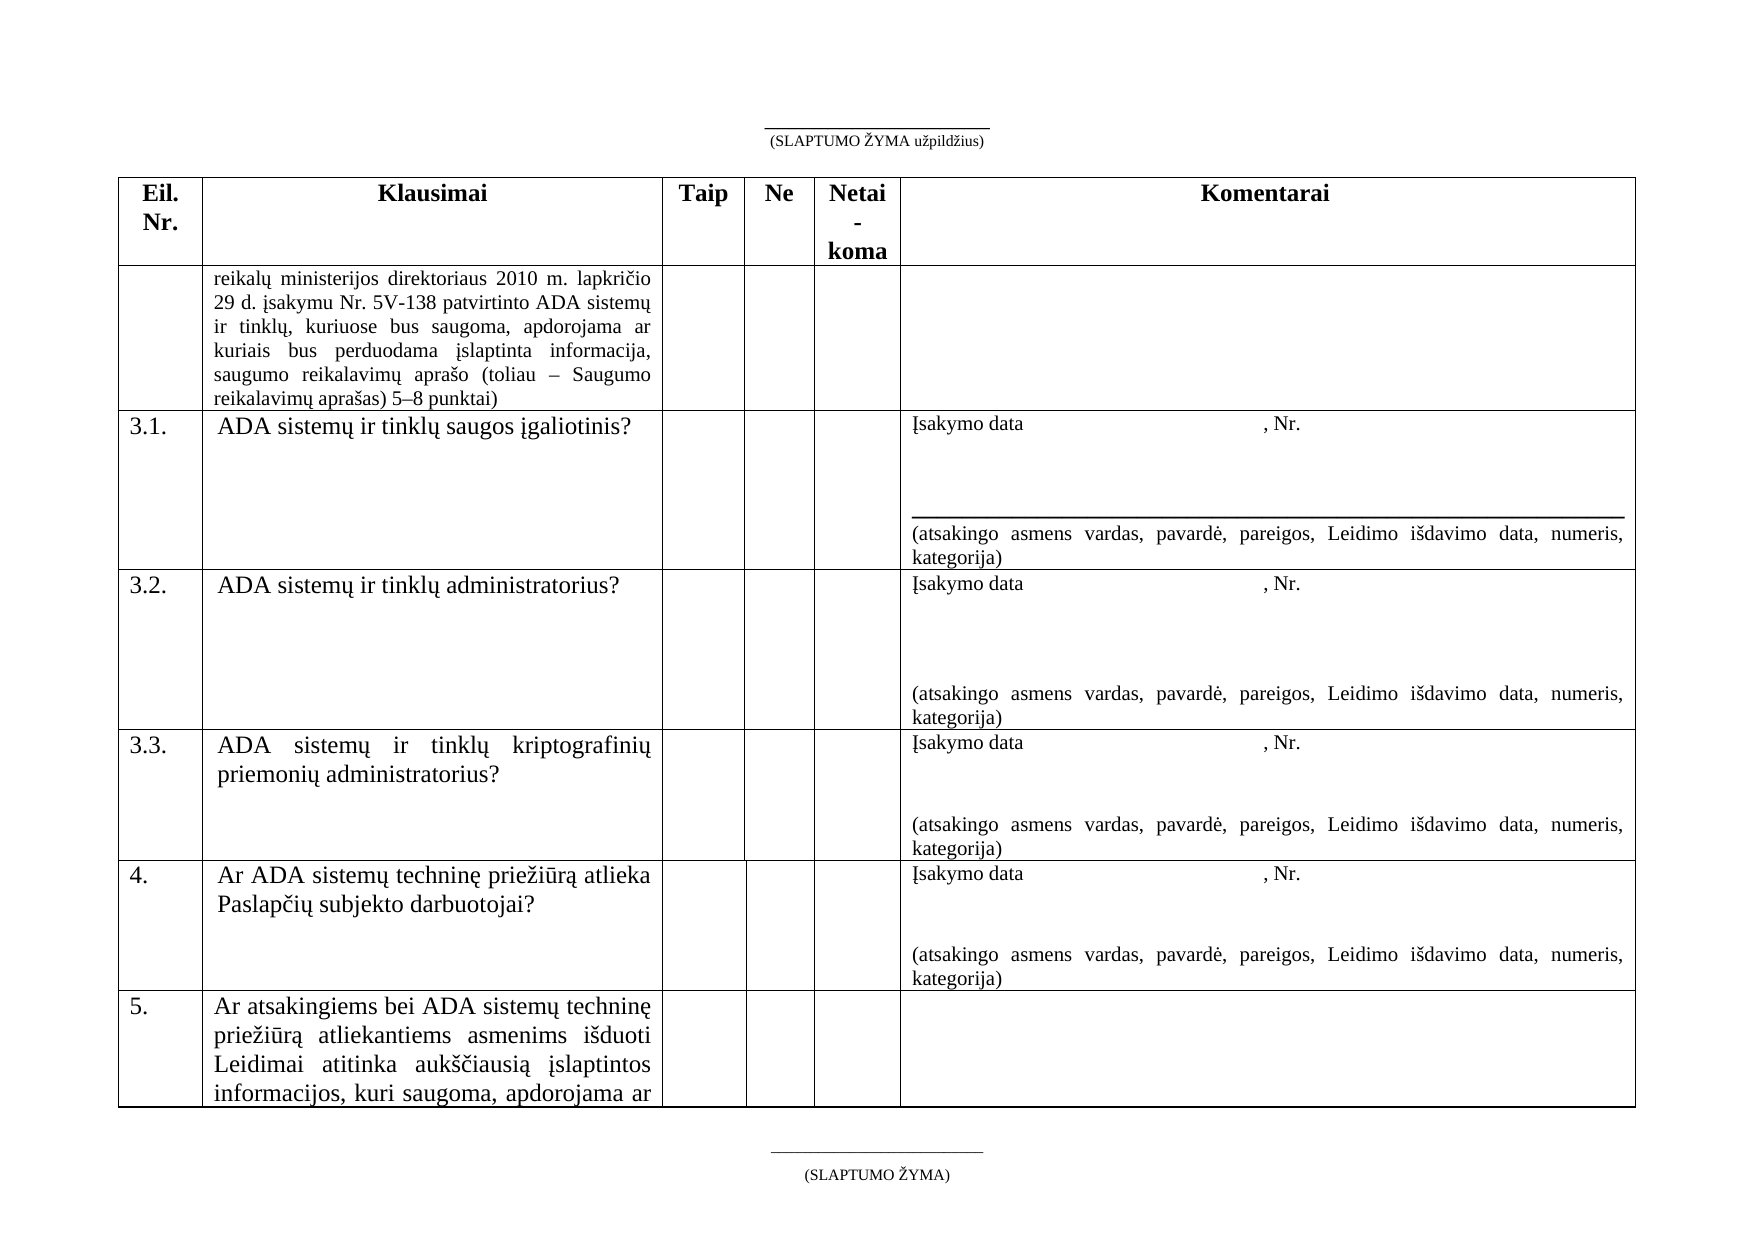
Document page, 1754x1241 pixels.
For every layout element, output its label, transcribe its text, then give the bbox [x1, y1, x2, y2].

table_cell [745, 730, 814, 859]
table_cell [663, 730, 744, 859]
table_cell [663, 570, 744, 729]
table_header Eil. Nr. [119, 178, 202, 264]
table_cell Įsakymo data , Nr. (atsakingo asmens vardas, pavardė, pareigos, Leidimo išdavimo data, numeris, kategorija) [901, 861, 1635, 990]
table_header Taip [663, 178, 744, 264]
table_cell ADA sistemų ir tinklų saugos įgaliotinis? [203, 411, 662, 569]
table_cell 5. [119, 991, 202, 1106]
table_cell Įsakymo data , Nr. (atsakingo asmens vardas, pavardė, pareigos, Leidimo išdavimo data, numeris, kategorija) [901, 570, 1635, 729]
table_cell [119, 266, 202, 410]
table_cell [815, 570, 900, 729]
table_cell [663, 861, 746, 990]
table_cell [815, 861, 900, 990]
table_cell Įsakymo data , Nr. (atsakingo asmens vardas, pavardė, pareigos, Leidimo išdavimo data, numeris, kategorija) [901, 730, 1635, 859]
table_cell Įsakymo data , Nr. _________________________________________________________ (atsakingo asmens vardas, pavardė, pareigos, Leidimo išdavimo data, numeris, kategorija) [901, 411, 1635, 569]
table_cell [815, 266, 900, 410]
table_cell [745, 266, 814, 410]
table_cell [745, 570, 814, 729]
table_header Ne [745, 178, 814, 264]
table_cell [747, 991, 814, 1106]
table_cell ADA sistemų ir tinklų administratorius? [203, 570, 662, 729]
table_cell [663, 411, 744, 569]
table_cell [745, 411, 814, 569]
table_header Klausimai [203, 178, 662, 264]
table_cell Ar atsakingiems bei ADA sistemų techninę priežiūrą atliekantiems asmenims išduoti Leidimai atitinka aukščiausią įslaptintos informacijos, kuri saugoma, apdorojama ar [203, 991, 662, 1106]
table_cell [663, 991, 746, 1106]
table_header Komentarai [901, 178, 1635, 264]
table_cell 3.2. [119, 570, 202, 729]
table_cell [747, 861, 814, 990]
table_cell [815, 411, 900, 569]
table_cell reikalų ministerijos direktoriaus 2010 m. lapkričio 29 d. įsakymu Nr. 5V-138 patvirtinto ADA sistemų ir tinklų, kuriuose bus saugoma, apdorojama ar kuriais bus perduodama įslaptinta informacija, saugumo reikalavimų aprašo (toliau – Saugumo reikalavimų aprašas) 5–8 punktai) [203, 266, 662, 410]
table_cell [663, 266, 744, 410]
table_header Netai-koma [815, 178, 900, 264]
table_cell [901, 266, 1635, 410]
table_cell 4. [119, 861, 202, 990]
table_cell [815, 730, 900, 859]
table_cell 3.3. [119, 730, 202, 859]
table_cell Ar ADA sistemų techninę priežiūrą atlieka Paslapčių subjekto darbuotojai? [203, 861, 662, 990]
table_cell [901, 991, 1635, 1106]
table_cell ADA sistemų ir tinklų kriptografinių priemonių administratorius? [203, 730, 662, 859]
table_cell 3.1. [119, 411, 202, 569]
table_cell [815, 991, 900, 1106]
